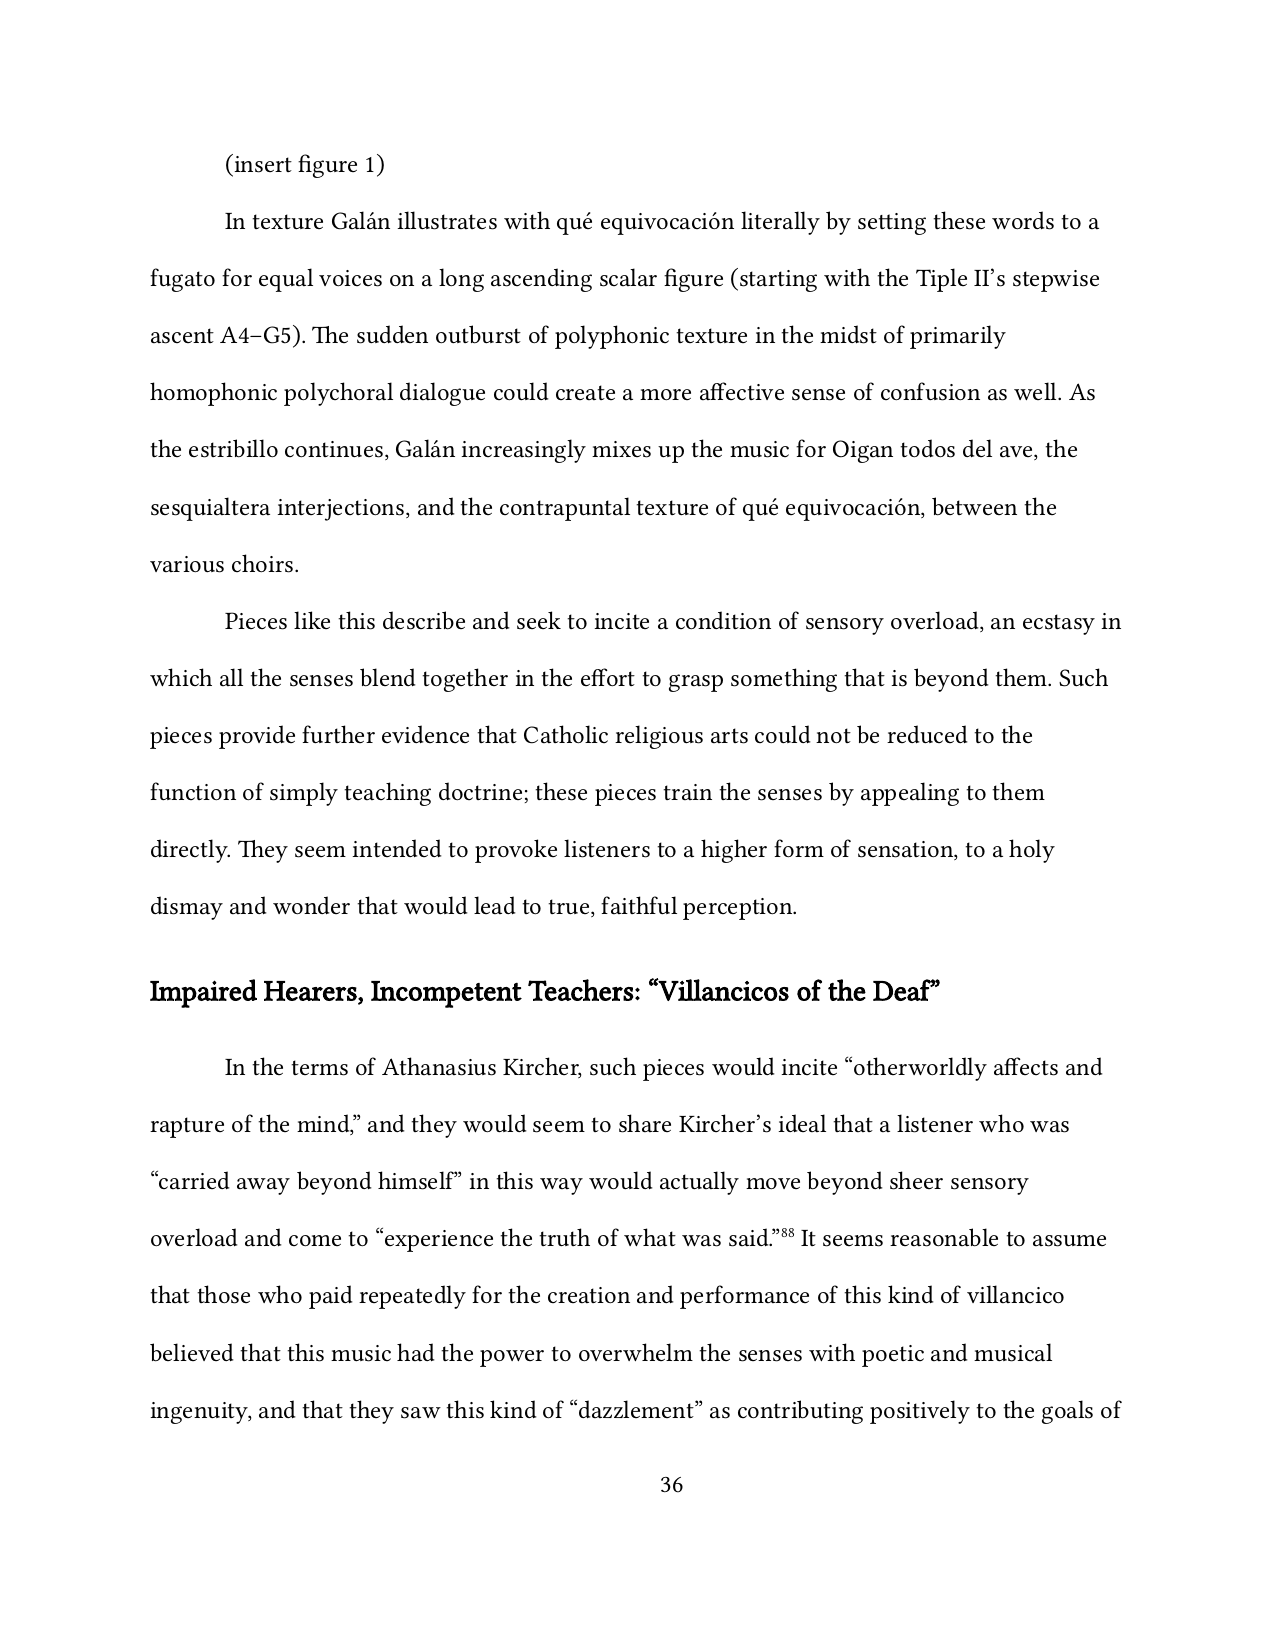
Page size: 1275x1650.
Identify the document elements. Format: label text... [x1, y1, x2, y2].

text Pieces like this describe and seek to incite a condition of sensory overload, an ecstasy in which all the senses blend together in the effort to grasp something that is beyond them. Such pieces provide further evidence that Catholic religious arts could not be reduced to the function of simply teaching doctrine; these pieces train the senses by appealing to them directly. They seem intended to provoke listeners to a higher form of sensation, to a holy dismay and wonder that would lead to true, faithful perception. [150, 607, 1125, 921]
text In the terms of Athanasius Kircher, such pieces would incite “otherworldly affects and rapture of the mind,” and they would seem to share Kircher’s ideal that a listener who was “carried away beyond himself” in this way would actually move beyond sheer sensory overload and come to “experience the truth of what was said.” It seems reasonable to assume that those who paid repeatedly for the creation and performance of this kind of villancico believed that this music had the power to overwhelm the senses with poetic and musical ingenuity, and that they saw this kind of “dazzlement” as contributing positively to the goals of [150, 1053, 1125, 1424]
text (insert figure 1) [150, 150, 1125, 178]
subtitle Impaired Hearers, Incompetent Teachers: “Villancicos of the Deaf” [150, 974, 1125, 1007]
text In texture Galán illustrates with qué equivocación literally by setting these words to a fugato for equal voices on a long ascending scalar figure (starting with the Tiple II’s stepwise ascent A4–G5). The sudden outburst of polyphonic texture in the midst of primarily homophonic polychoral dialogue could create a more affective sense of confusion as well. As the estribillo continues, Galán increasingly mixes up the music for Oigan todos del ave, the sesquialtera interjections, and the contrapuntal texture of qué equivocación, between the various choirs. [150, 207, 1125, 578]
